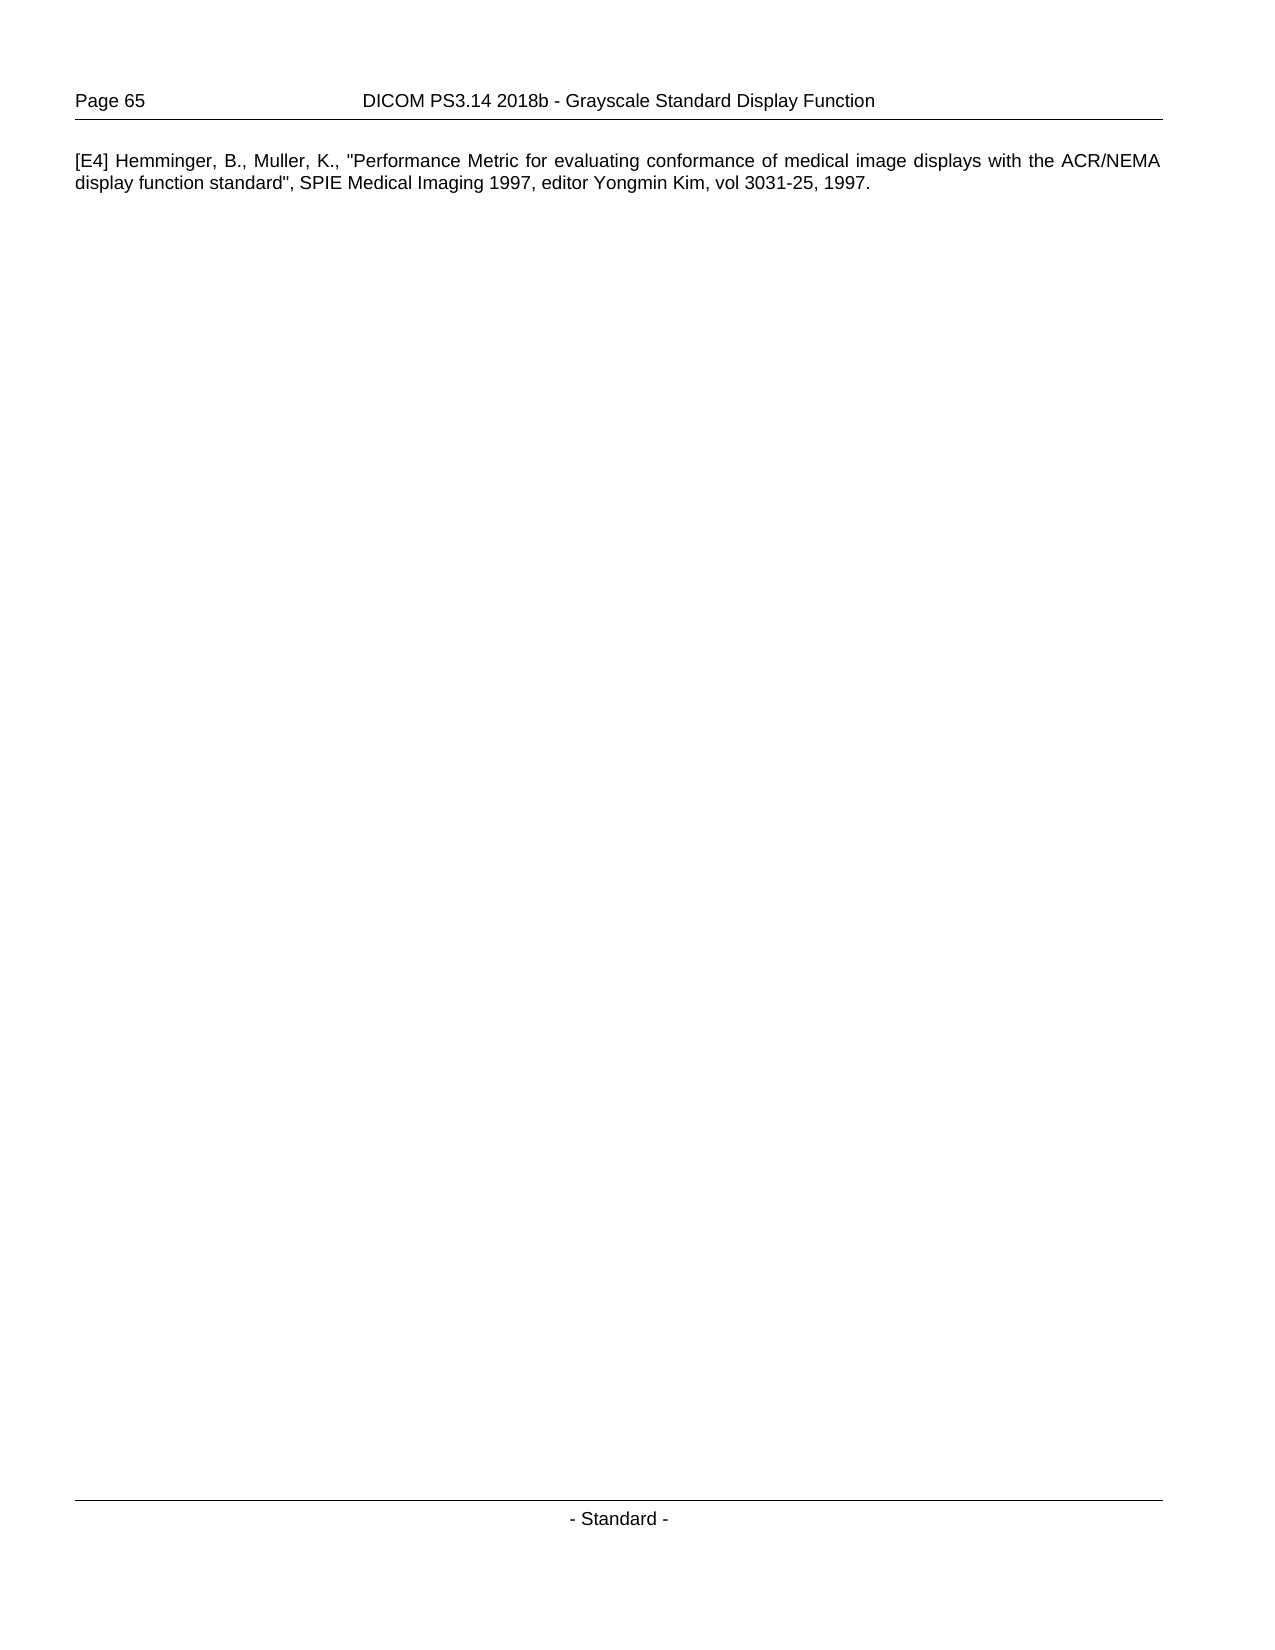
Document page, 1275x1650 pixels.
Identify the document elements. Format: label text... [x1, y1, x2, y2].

text [E4] Hemminger, B., Muller, K., "Performance Metric for evaluating conformance of medical image displays with the ACR/NEMA display function standard", SPIE Medical Imaging 1997, editor Yongmin Kim, vol 3031-25, 1997. [75, 150, 1162, 193]
